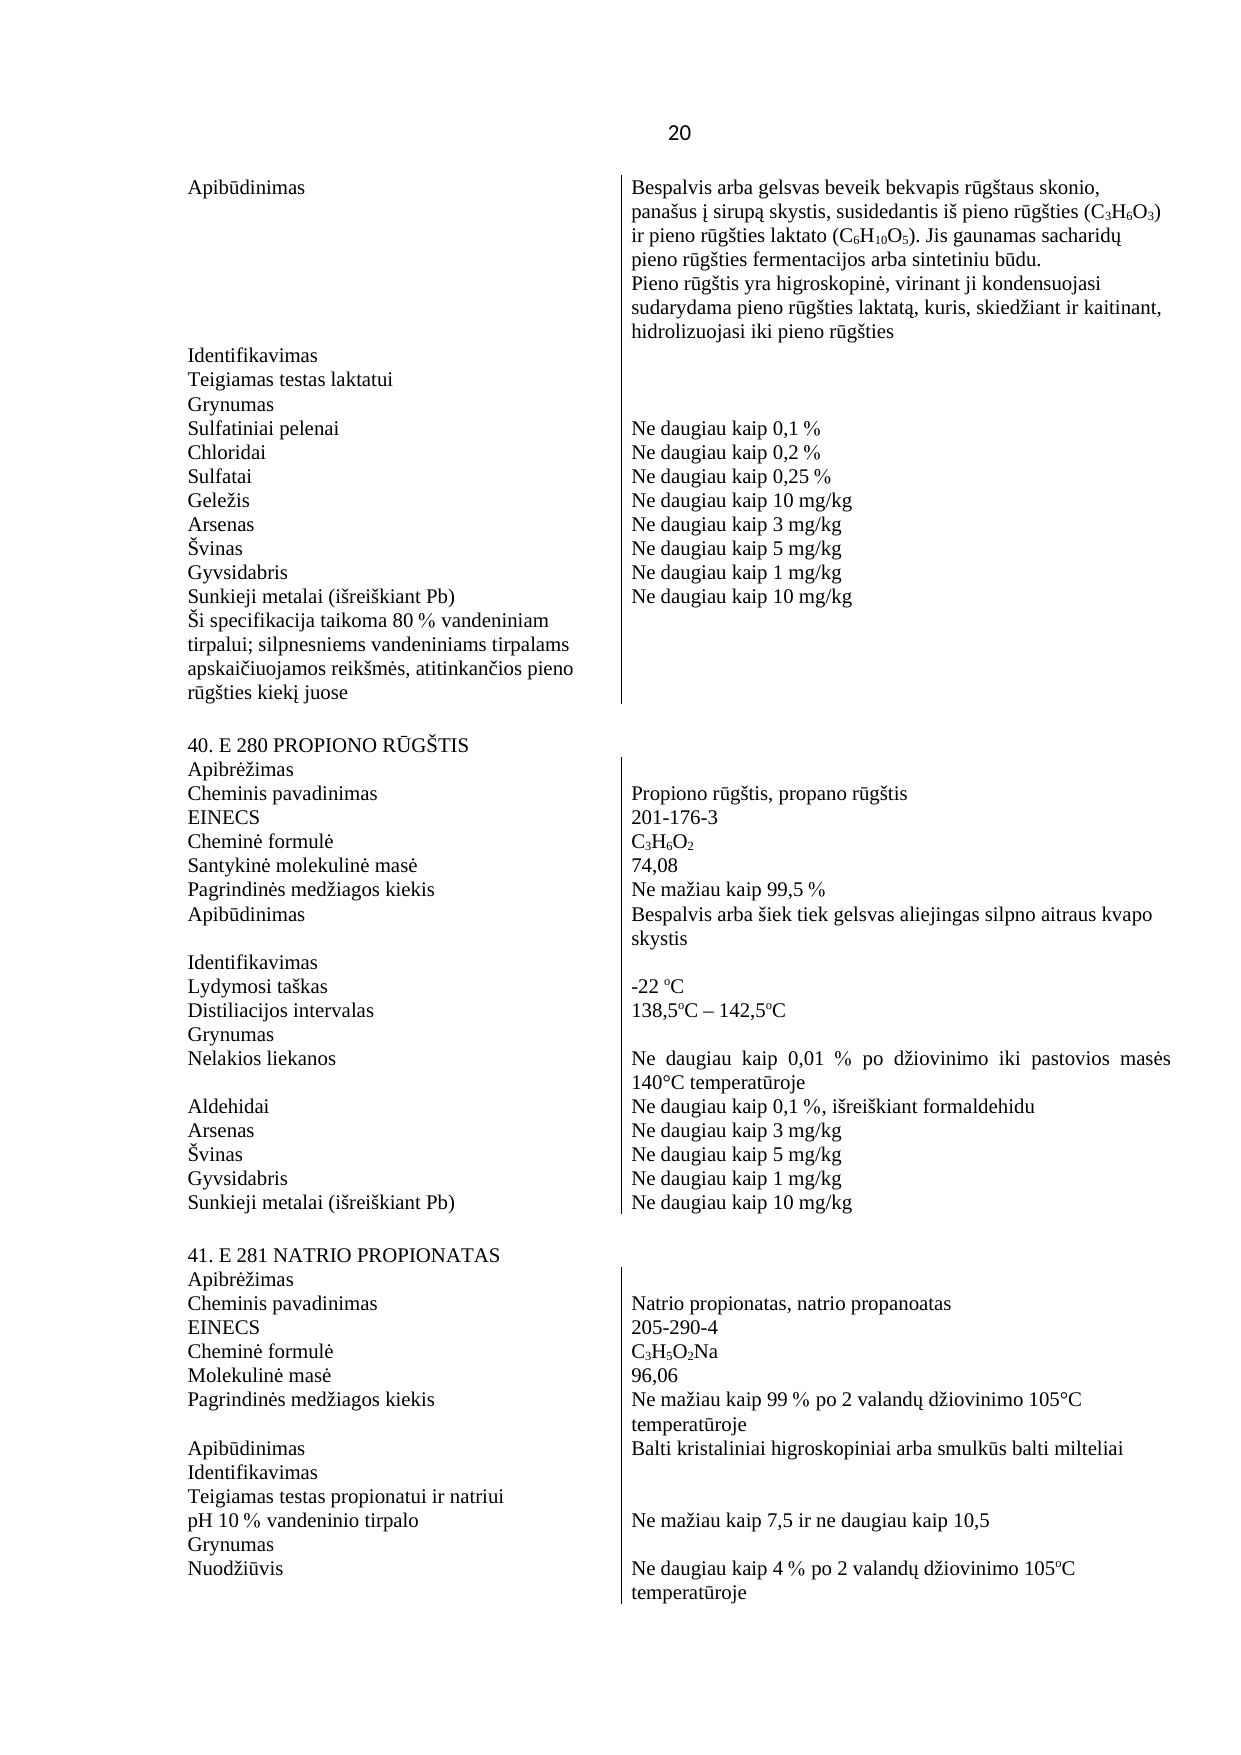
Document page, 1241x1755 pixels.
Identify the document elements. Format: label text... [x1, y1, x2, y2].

table_cell Grynumas [177, 1022, 621, 1046]
table_cell [622, 1532, 1181, 1556]
table_cell Balti kristaliniai higroskopiniai arba smulkūs balti milteliai [622, 1436, 1181, 1459]
table_cell 138,5oC – 142,5oC [622, 998, 1181, 1022]
table_cell Bespalvis arba gelsvas beveik bekvapis rūgštaus skonio, panašus į sirupą skystis, susidedantis iš pieno rūgšties (C3H6O3) ir pieno rūgšties laktato (C6H10O5). Jis gaunamas sacharidų pieno rūgšties fermentacijos arba sintetiniu būdu. [622, 175, 1181, 271]
table_cell Natrio propionatas, natrio propanoatas [622, 1291, 1181, 1315]
table_cell -22 oC [622, 974, 1181, 998]
table_cell [622, 1460, 1181, 1484]
table_cell Ne daugiau kaip 3 mg/kg [622, 512, 1181, 536]
table_cell Geležis [177, 488, 621, 512]
table_cell Švinas [177, 1142, 621, 1166]
table_cell Apibūdinimas [177, 901, 621, 949]
table_cell Ne daugiau kaip 10 mg/kg [622, 584, 1181, 608]
table_cell Ne daugiau kaip 0,1  [622, 416, 1181, 439]
table_cell Molekulinė masė [177, 1363, 621, 1387]
table_cell Ne daugiau kaip 4  po 2 valandų džiovinimo 105oC temperatūroje [622, 1556, 1181, 1604]
table_cell C3H5O2Na [622, 1339, 1181, 1363]
table_cell Sulfatiniai pelenai [177, 416, 621, 439]
table_cell Teigiamas testas propionatui ir natriui [177, 1484, 621, 1508]
table_cell [622, 1267, 1181, 1291]
table_cell Bespalvis arba šiek tiek gelsvas aliejingas silpno aitraus kvapo skystis [622, 901, 1181, 949]
table_cell Cheminė formulė [177, 829, 621, 853]
table_cell Apibūdinimas [177, 1436, 621, 1459]
table_cell [622, 1022, 1181, 1046]
table_cell Sunkieji metalai (išreiškiant Pb) [177, 1190, 621, 1214]
table_cell Ne daugiau kaip 1 mg/kg [622, 560, 1181, 584]
table_cell [622, 368, 1181, 391]
table_cell Švinas [177, 536, 621, 560]
table_cell Cheminė formulė [177, 1339, 621, 1363]
table_cell pH 10  vandeninio tirpalo [177, 1508, 621, 1532]
table_cell Ne daugiau kaip 10 mg/kg [622, 1190, 1181, 1214]
table_cell [622, 1484, 1181, 1508]
table_cell Arsenas [177, 1118, 621, 1142]
table_cell [622, 950, 1181, 974]
table_cell Ne mažiau kaip 7,5 ir ne daugiau kaip 10,5 [622, 1508, 1181, 1532]
table_cell Ne daugiau kaip 0,25  [622, 464, 1181, 488]
table_cell Teigiamas testas laktatui [177, 368, 621, 391]
table_cell 74,08 [622, 853, 1181, 877]
table_cell Sulfatai [177, 464, 621, 488]
table_header 41. E 281 NATRIO PROPIONATAS [177, 1243, 1181, 1267]
table_cell Aldehidai [177, 1094, 621, 1118]
table_cell Distiliacijos intervalas [177, 998, 621, 1022]
table_cell Ne daugiau kaip 3 mg/kg [622, 1118, 1181, 1142]
table_cell Pagrindinės medžiagos kiekis [177, 1388, 621, 1436]
table_cell [622, 608, 1181, 704]
table_cell Propiono rūgštis, propano rūgštis [622, 781, 1181, 805]
table_cell Ne daugiau kaip 1 mg/kg [622, 1166, 1181, 1190]
table_cell Gyvsidabris [177, 1166, 621, 1190]
table_cell Cheminis pavadinimas [177, 1291, 621, 1315]
table_cell Ne mažiau kaip 99,5  [622, 878, 1181, 901]
table_cell Grynumas [177, 1532, 621, 1556]
table_cell EINECS [177, 1315, 621, 1339]
table_cell Ne mažiau kaip 99  po 2 valandų džiovinimo 105°C temperatūroje [622, 1388, 1181, 1436]
table_cell Santykinė molekulinė masė [177, 853, 621, 877]
table_cell Nuodžiūvis [177, 1556, 621, 1604]
table_cell Grynumas [177, 391, 621, 416]
table_cell 96,06 [622, 1363, 1181, 1387]
table_cell Pagrindinės medžiagos kiekis [177, 878, 621, 901]
table_cell 205-290-4 [622, 1315, 1181, 1339]
table_cell Nelakios liekanos [177, 1046, 621, 1094]
table_cell Ne daugiau kaip 0,01  po džiovinimo iki pastovios masės 140°C temperatūroje [622, 1046, 1181, 1094]
table_cell Arsenas [177, 512, 621, 536]
table_cell Ne daugiau kaip 0,2  [622, 440, 1181, 464]
table_cell [622, 757, 1181, 781]
table_cell [622, 343, 1181, 367]
table_cell Ne daugiau kaip 0,1 , išreiškiant formaldehidu [622, 1094, 1181, 1118]
table_cell Identifikavimas [177, 1460, 621, 1484]
table_cell Sunkieji metalai (išreiškiant Pb) [177, 584, 621, 608]
table_cell EINECS [177, 805, 621, 829]
table_cell Apibrėžimas [177, 757, 621, 781]
table_cell Cheminis pavadinimas [177, 781, 621, 805]
table_cell Chloridai [177, 440, 621, 464]
table_cell Ne daugiau kaip 5 mg/kg [622, 1142, 1181, 1166]
table_cell Apibūdinimas [177, 175, 621, 271]
table_cell [177, 271, 621, 343]
table_cell Identifikavimas [177, 343, 621, 367]
table_cell C3H6O2 [622, 829, 1181, 853]
table_cell Apibrėžimas [177, 1267, 621, 1291]
table_cell Lydymosi taškas [177, 974, 621, 998]
table_cell Ši specifikacija taikoma 80  vandeniniam tirpalui; silpnesniems vandeniniams tirpalams apskaičiuojamos reikšmės, atitinkančios pieno rūgšties kiekį juose [177, 608, 621, 704]
table_header 40. E 280 PROPIONO RŪGŠTIS [177, 733, 1181, 757]
table_cell Ne daugiau kaip 10 mg/kg [622, 488, 1181, 512]
table_cell Pieno rūgštis yra higroskopinė, virinant ji kondensuojasi sudarydama pieno rūgšties laktatą, kuris, skiedžiant ir kaitinant, hidrolizuojasi iki pieno rūgšties [622, 271, 1181, 343]
table_cell [622, 391, 1181, 416]
table_cell 201-176-3 [622, 805, 1181, 829]
table_cell Gyvsidabris [177, 560, 621, 584]
table_cell Ne daugiau kaip 5 mg/kg [622, 536, 1181, 560]
table_cell Identifikavimas [177, 950, 621, 974]
